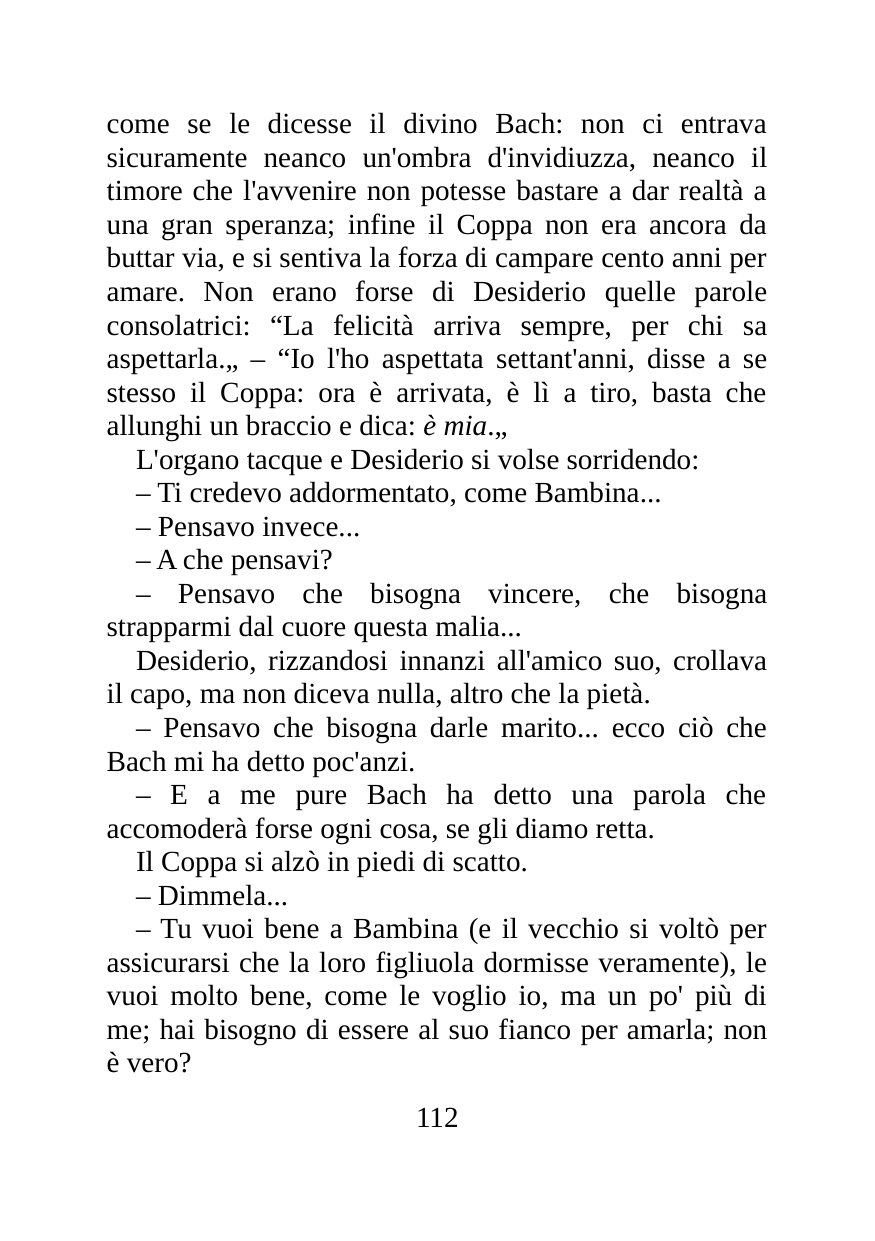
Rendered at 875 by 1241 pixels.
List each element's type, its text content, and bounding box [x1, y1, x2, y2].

text ‒ Dimmela... [106, 878, 768, 911]
text ‒ A che pensavi? [106, 542, 768, 576]
text Il Coppa si alzò in piedi di scatto. [106, 844, 768, 878]
text ‒ Tu vuoi bene a Bambina (e il vecchio si voltò per assicurarsi che la loro figliuola dormisse veramente), le vuoi molto bene, come le voglio io, ma un po' più di me; hai bisogno di essere al suo fianco per amarla; non è vero? [106, 911, 768, 1079]
text come se le dicesse il divino Bach: non ci entrava sicuramente neanco un'ombra d'invidiuzza, neanco il timore che l'avvenire non potesse bastare a dar realtà a una gran speranza; infine il Coppa non era ancora da buttar via, e si sentiva la forza di campare cento anni per amare. Non erano forse di Desiderio quelle parole consolatrici: “La felicità arriva sempre, per chi sa aspettarla.„ ‒ “Io l'ho aspettata settant'anni, disse a se stesso il Coppa: ora è arrivata, è lì a tiro, basta che allunghi un braccio e dica: è mia.„ [106, 106, 768, 442]
text ‒ Pensavo invece... [106, 509, 768, 542]
text ‒ Pensavo che bisogna vincere, che bisogna strapparmi dal cuore questa malia... [106, 576, 768, 643]
text L'organo tacque e Desiderio si volse sorridendo: [106, 442, 768, 475]
text ‒ E a me pure Bach ha detto una parola che accomoderà forse ogni cosa, se gli diamo retta. [106, 777, 768, 844]
text Desiderio, rizzandosi innanzi all'amico suo, crollava il capo, ma non diceva nulla, altro che la pietà. [106, 643, 768, 710]
text ‒ Pensavo che bisogna darle marito... ecco ciò che Bach mi ha detto poc'anzi. [106, 710, 768, 777]
text ‒ Ti credevo addormentato, come Bambina... [106, 475, 768, 509]
